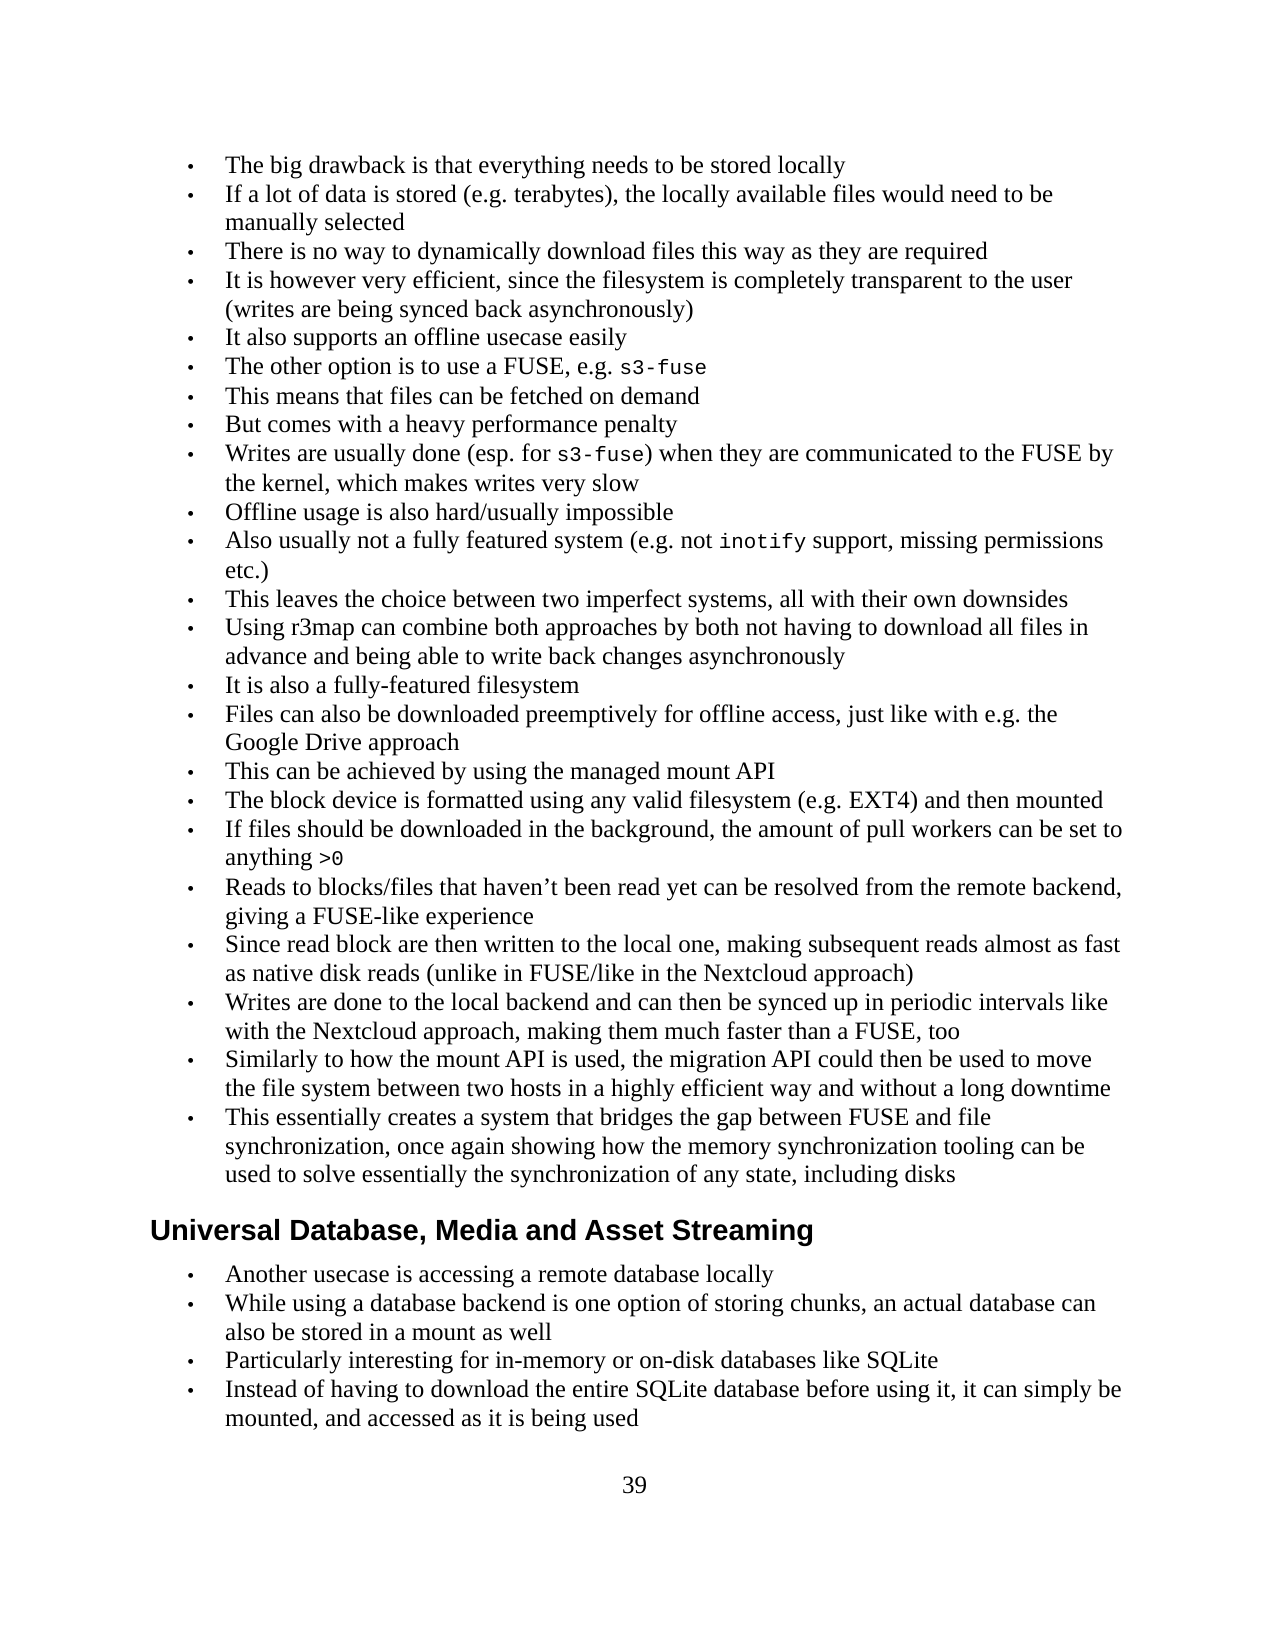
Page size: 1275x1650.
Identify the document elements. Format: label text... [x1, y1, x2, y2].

list The other option is to use a FUSE, e.g. s3-fuse [187, 351, 1125, 381]
list There is no way to dynamically download files this way as they are required [187, 236, 1125, 265]
list This can be achieved by using the managed mount API [187, 756, 1125, 785]
list But comes with a heavy performance penalty [187, 409, 1125, 438]
list Writes are usually done (esp. for s3-fuse) when they are communicated to the FUSE by the kernel, which makes writes very slow [187, 438, 1125, 497]
list Particularly interesting for in-memory or on-disk databases like SQLite [187, 1346, 1125, 1374]
list This essentially creates a system that bridges the gap between FUSE and file synchronization, once again showing how the memory synchronization tooling can be used to solve essentially the synchronization of any state, including disks [187, 1102, 1125, 1188]
list The big drawback is that everything needs to be stored locally [187, 150, 1125, 179]
list Instead of having to download the entire SQLite database before using it, it can simply be mounted, and accessed as it is being used [187, 1374, 1125, 1432]
list If a lot of data is stored (e.g. terabytes), the locally available files would need to be manually selected [187, 179, 1125, 236]
list It is also a fully-featured filesystem [187, 670, 1125, 699]
list This leaves the choice between two imperfect systems, all with their own downsides [187, 584, 1125, 612]
list Since read block are then written to the local one, making subsequent reads almost as fast as native disk reads (unlike in FUSE/like in the Nextcloud approach) [187, 929, 1125, 987]
subtitle Universal Database, Media and Asset Streaming [150, 1213, 1125, 1247]
list The block device is formatted using any valid filesystem (e.g. EXT4) and then mounted [187, 785, 1125, 814]
list While using a database backend is one option of storing chunks, an actual database can also be stored in a mount as well [187, 1288, 1125, 1346]
list If files should be downloaded in the background, the amount of pull workers can be set to anything >0 [187, 814, 1125, 872]
list Also usually not a fully featured system (e.g. not inotify support, missing permissions etc.) [187, 525, 1125, 584]
list Reads to blocks/files that haven’t been read yet can be resolved from the remote backend, giving a FUSE-like experience [187, 872, 1125, 929]
list It also supports an offline usecase easily [187, 322, 1125, 351]
list Similarly to how the mount API is used, the migration API could then be used to move the file system between two hosts in a highly efficient way and without a long downtime [187, 1044, 1125, 1102]
list It is however very efficient, since the filesystem is completely transparent to the user (writes are being synced back asynchronously) [187, 265, 1125, 322]
list Offline usage is also hard/usually impossible [187, 497, 1125, 525]
list Files can also be downloaded preemptively for offline access, just like with e.g. the Google Drive approach [187, 699, 1125, 756]
list Writes are done to the local backend and can then be synced up in periodic intervals like with the Nextcloud approach, making them much faster than a FUSE, too [187, 987, 1125, 1044]
list This means that files can be fetched on demand [187, 381, 1125, 409]
list Another usecase is accessing a remote database locally [187, 1259, 1125, 1288]
list Using r3map can combine both approaches by both not having to download all files in advance and being able to write back changes asynchronously [187, 612, 1125, 670]
